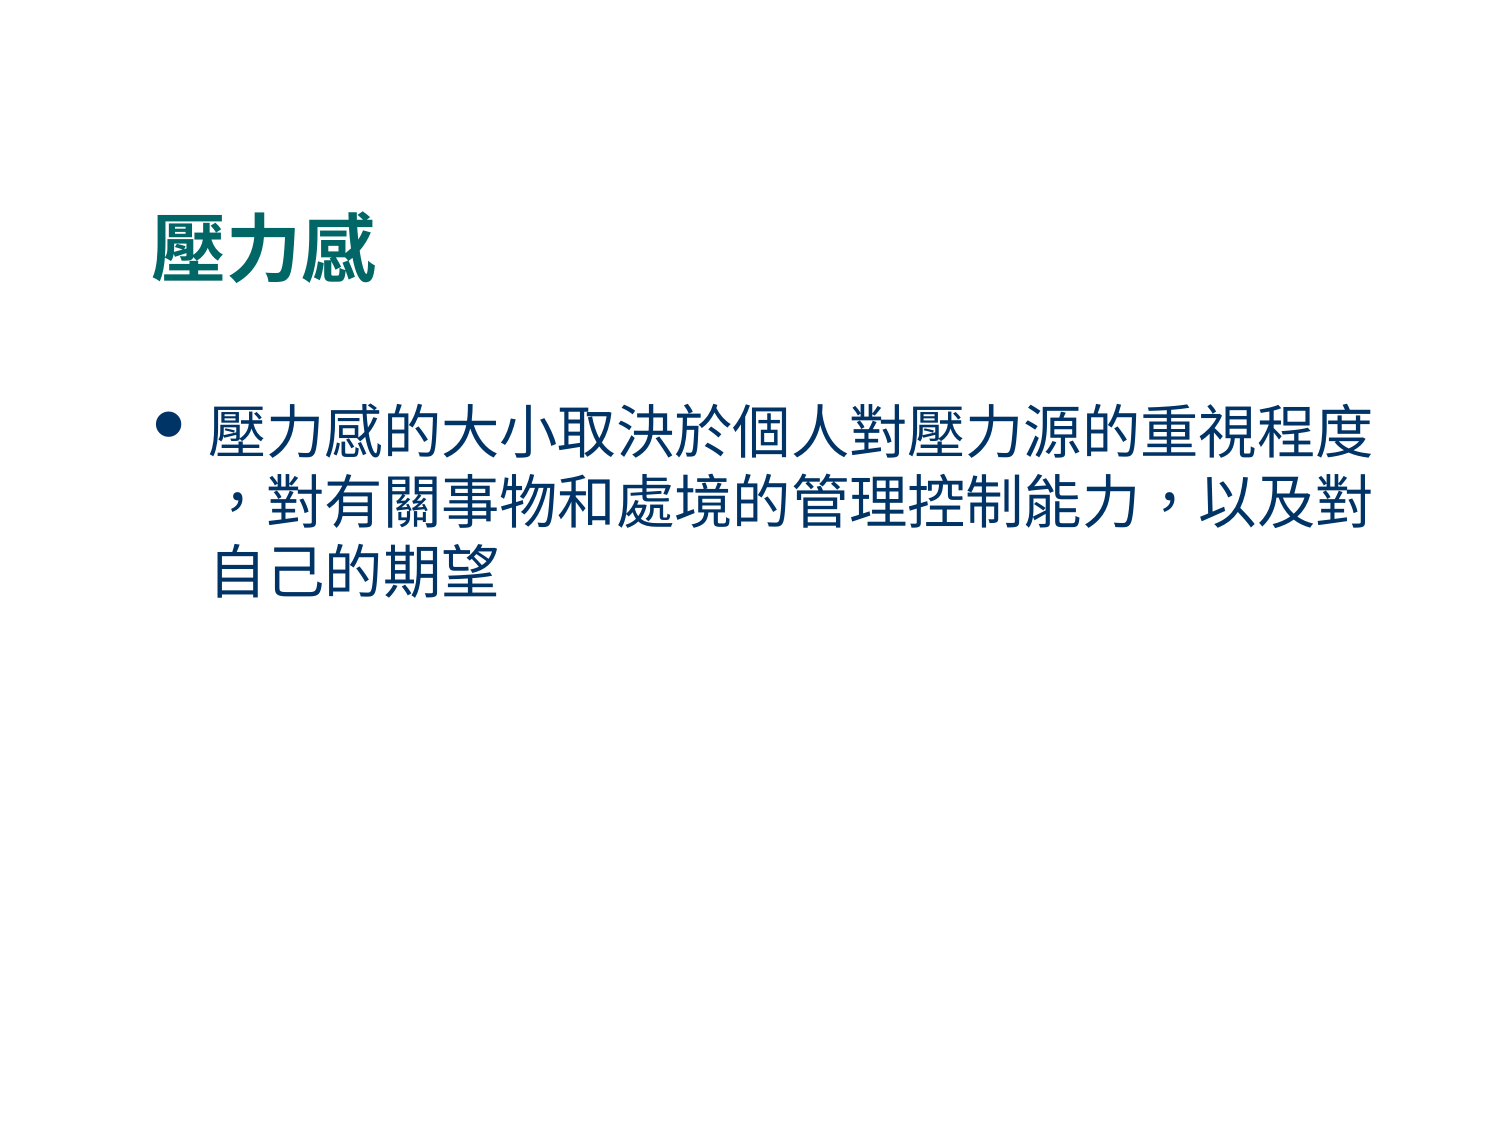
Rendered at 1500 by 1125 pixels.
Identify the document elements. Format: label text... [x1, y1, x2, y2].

list 壓力感的大小取決於個人對壓力源的重視程度，對有關事物和處境的管理控制能力，以及對自己的期望 [137, 387, 1400, 1014]
title 壓力感 [136, 121, 1414, 301]
